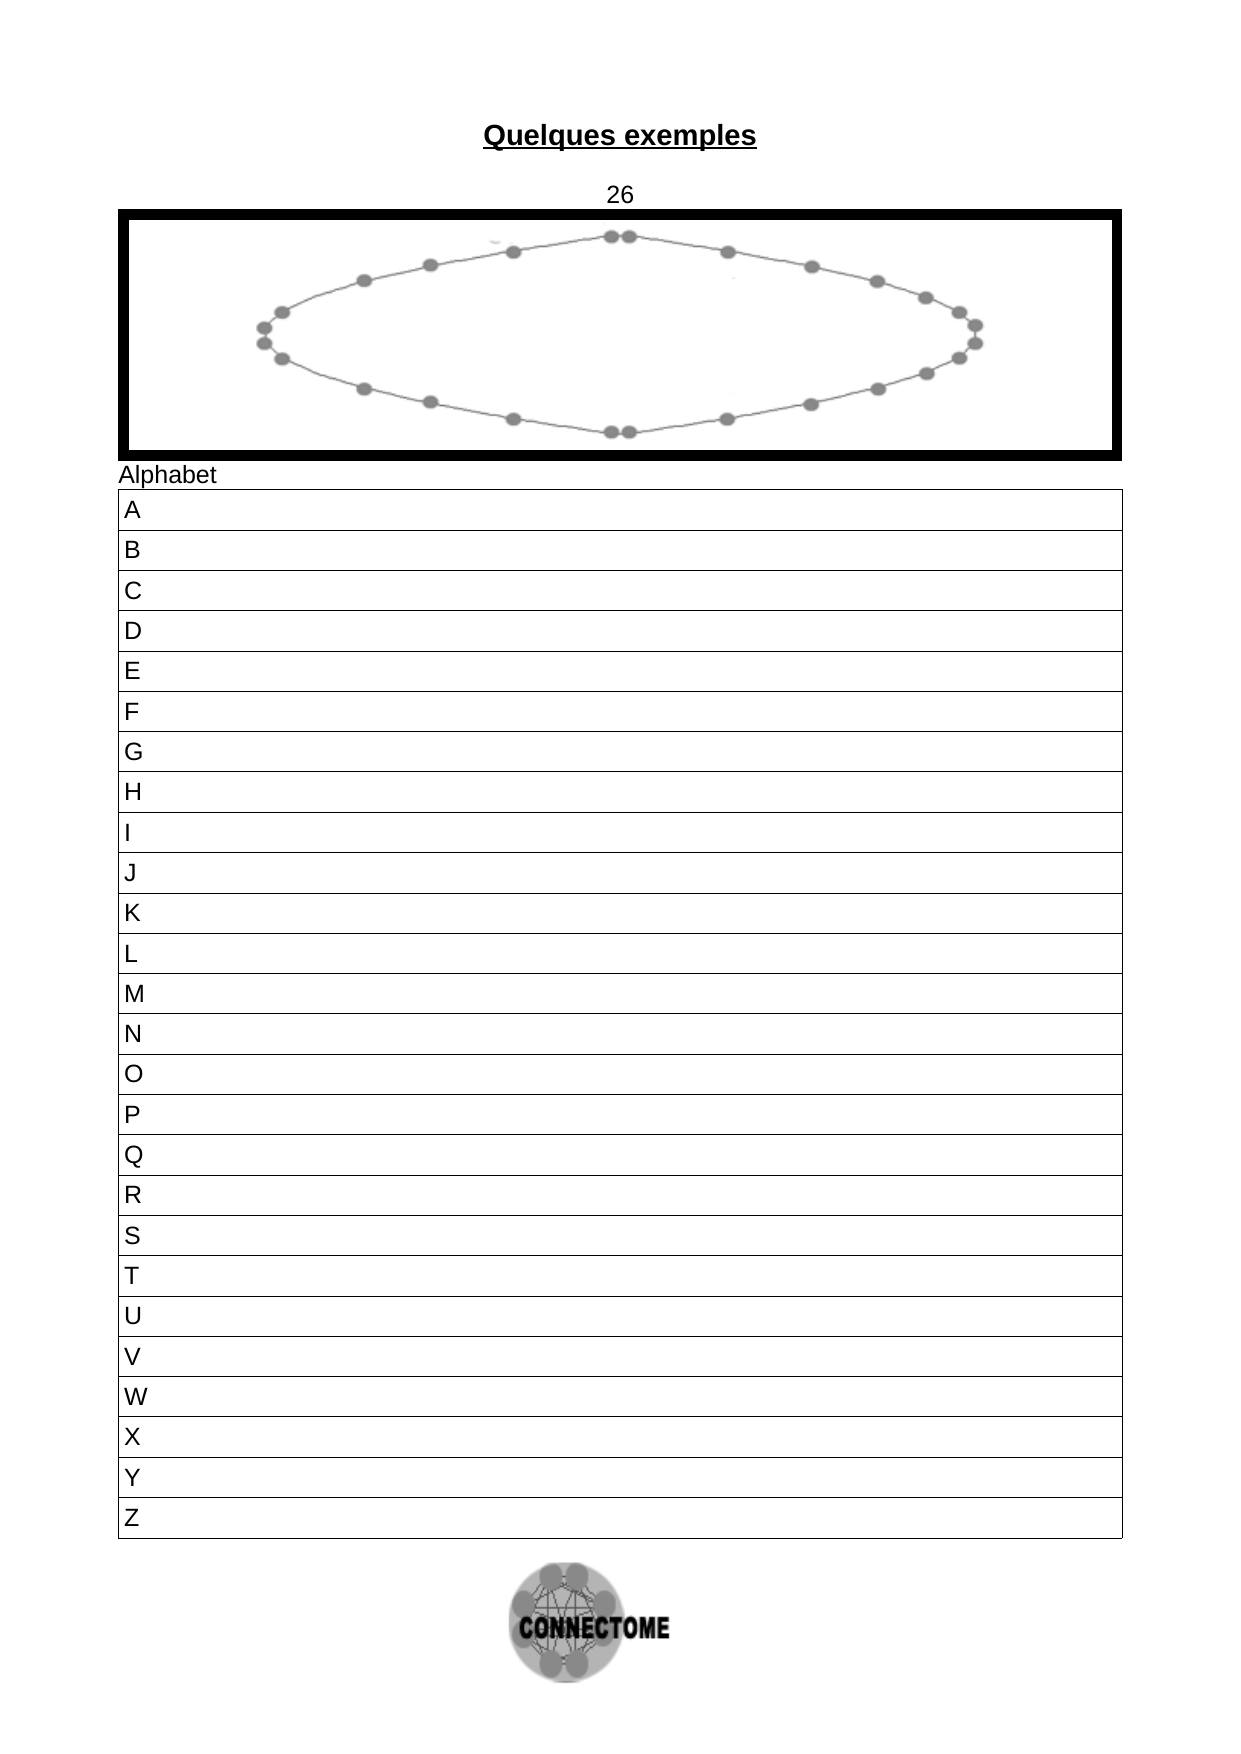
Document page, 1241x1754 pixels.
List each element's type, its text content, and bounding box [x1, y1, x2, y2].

table_cell F [119, 692, 1122, 731]
text Alphabet [118, 461, 1122, 489]
table_header A [119, 490, 1122, 529]
table_cell M [119, 974, 1122, 1013]
table_cell I [119, 813, 1122, 852]
table_cell H [119, 772, 1122, 812]
table_cell W [119, 1377, 1122, 1416]
text [129, 220, 1112, 450]
table_cell S [119, 1216, 1122, 1255]
table_cell P [119, 1095, 1122, 1134]
table_cell Y [119, 1458, 1122, 1497]
table_cell V [119, 1337, 1122, 1376]
table_cell C [119, 571, 1122, 610]
table_cell O [119, 1055, 1122, 1094]
table_cell N [119, 1014, 1122, 1054]
table_cell U [119, 1297, 1122, 1336]
table_cell G [119, 732, 1122, 771]
table_cell Z [119, 1498, 1122, 1537]
table_cell Q [119, 1135, 1122, 1174]
text 26 [118, 180, 1122, 209]
table_cell T [119, 1256, 1122, 1296]
table_cell R [119, 1176, 1122, 1215]
text Quelques exemples [118, 118, 1122, 152]
table_cell B [119, 531, 1122, 570]
table_cell L [119, 934, 1122, 973]
table_cell K [119, 894, 1122, 933]
table_cell X [119, 1417, 1122, 1457]
table_cell J [119, 853, 1122, 892]
table_cell D [119, 611, 1122, 651]
table_cell E [119, 652, 1122, 691]
